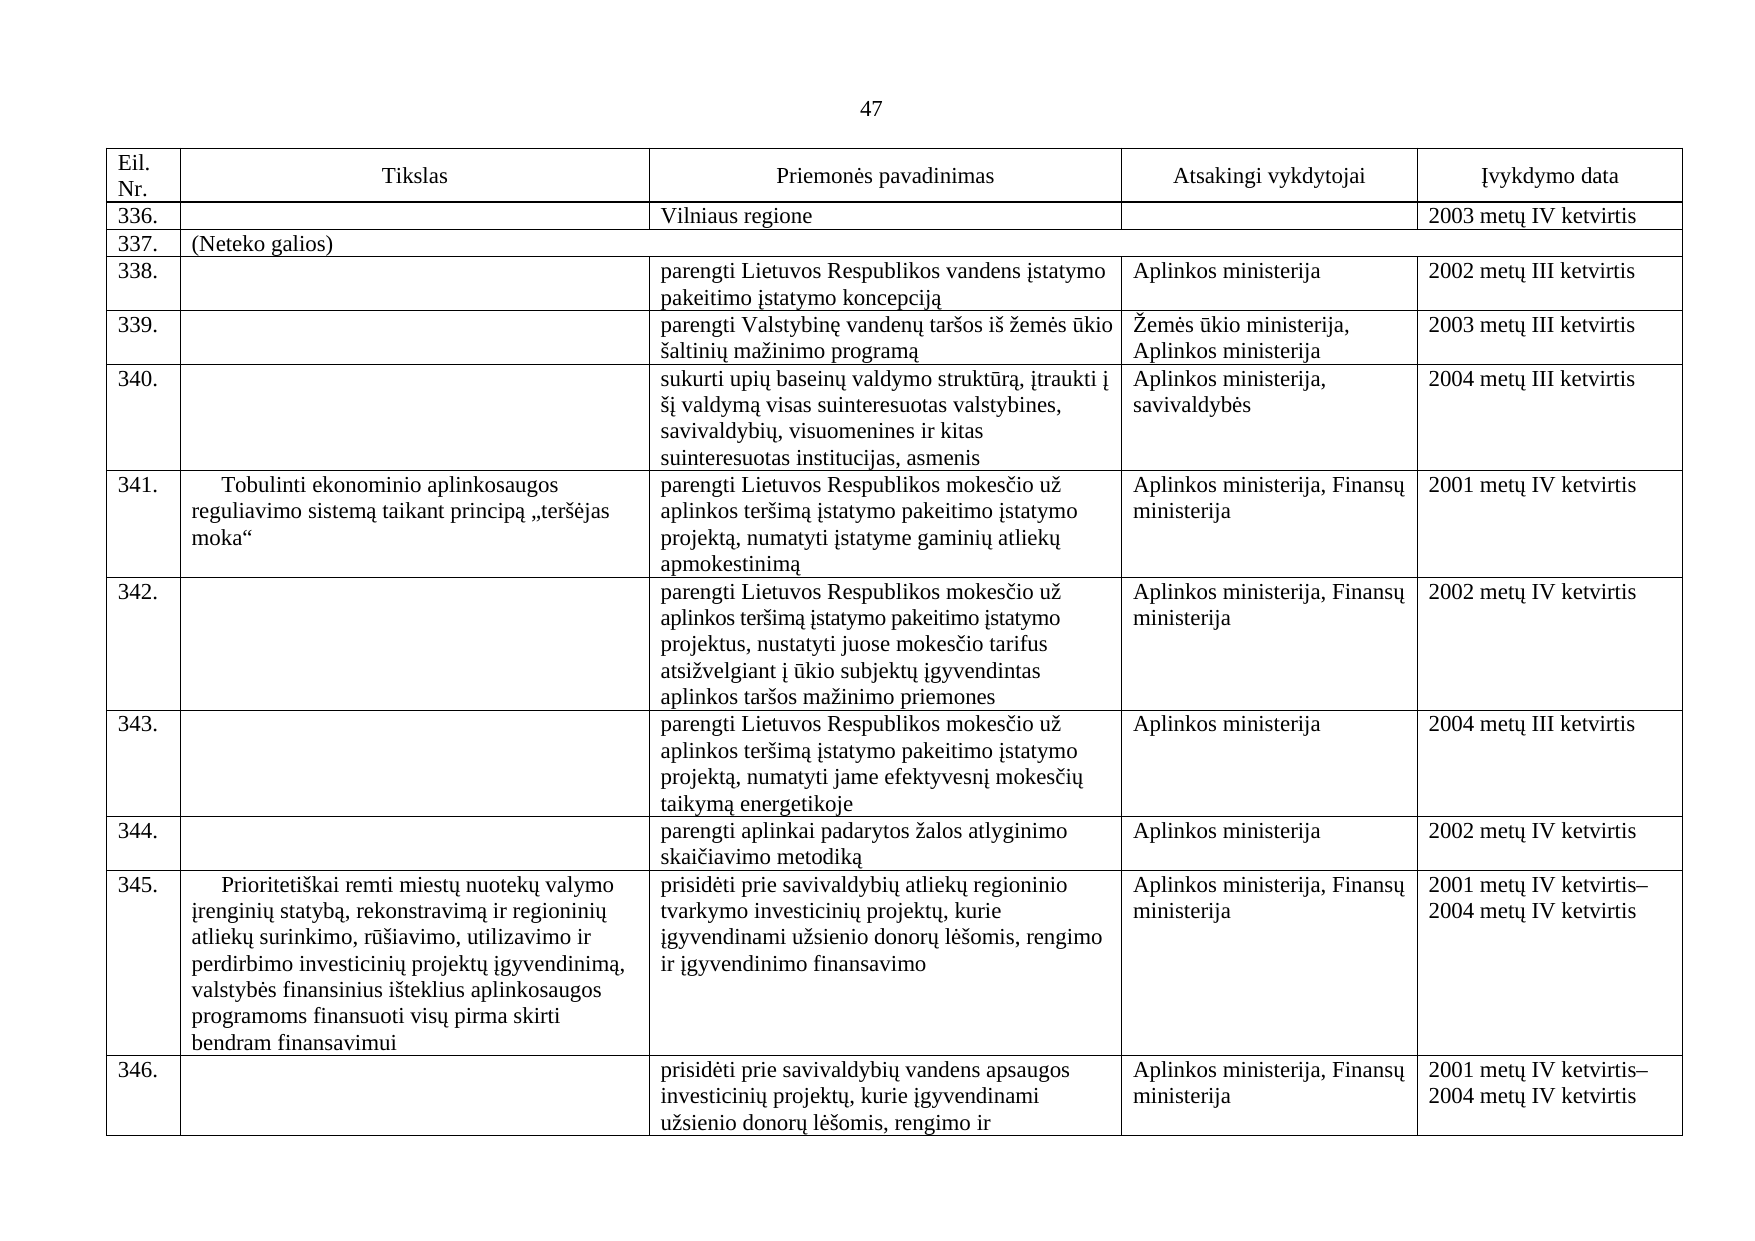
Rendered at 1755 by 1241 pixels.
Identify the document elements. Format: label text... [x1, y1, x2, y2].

table_cell 2004 metų III ketvirtis [1418, 711, 1682, 816]
table_cell parengti Lietuvos Respublikos mokesčio už aplinkos teršimą įstatymo pakeitimo įstatymo projektą, numatyti jame efektyvesnį mokesčių taikymą energetikoje [650, 711, 1121, 816]
table_cell Aplinkos ministerija, savivaldybės [1122, 365, 1417, 470]
table_cell 2002 metų III ketvirtis [1418, 257, 1682, 310]
table_cell prisidėti prie savivaldybių atliekų regioninio tvarkymo investicinių projektų, kurie įgyvendinami užsienio donorų lėšomis, rengimo ir įgyvendinimo finansavimo [650, 871, 1121, 1055]
table_cell prisidėti prie savivaldybių vandens apsaugos investicinių projektų, kurie įgyvendinami užsienio donorų lėšomis, rengimo ir [650, 1056, 1121, 1135]
table_cell parengti Valstybinę vandenų taršos iš žemės ūkio šaltinių mažinimo programą [650, 311, 1121, 364]
table_cell 2001 metų IV ketvirtis [1418, 471, 1682, 577]
table_cell [107, 578, 180, 709]
table_cell Aplinkos ministerija [1122, 711, 1417, 816]
table_header Įvykdymo data [1418, 149, 1682, 201]
table_cell 2004 metų III ketvirtis [1418, 365, 1682, 470]
table_cell [181, 817, 649, 870]
table_header Eil. Nr. [107, 149, 180, 201]
table_cell Tobulinti ekonominio aplinkosaugos reguliavimo sistemą taikant principą „teršėjas moka“ [181, 471, 649, 577]
table_cell [107, 817, 180, 870]
table_cell Vilniaus regione [650, 203, 1121, 229]
table_cell [107, 471, 180, 577]
table_cell 2002 metų IV ketvirtis [1418, 817, 1682, 870]
table_cell (Neteko galios) [181, 230, 1682, 256]
table_cell [181, 311, 649, 364]
table_cell parengti aplinkai padarytos žalos atlyginimo skaičiavimo metodiką [650, 817, 1121, 870]
table_cell 2003 metų IV ketvirtis [1418, 203, 1682, 229]
table_cell Aplinkos ministerija, Finansų ministerija [1122, 871, 1417, 1055]
table_cell Žemės ūkio ministerija, Aplinkos ministerija [1122, 311, 1417, 364]
table_cell parengti Lietuvos Respublikos mokesčio už aplinkos teršimą įstatymo pakeitimo įstatymo projektą, numatyti įstatyme gaminių atliekų apmokestinimą [650, 471, 1121, 577]
table_header Priemonės pavadinimas [650, 149, 1121, 201]
table_cell 2001 metų IV ketvirtis– 2004 metų IV ketvirtis [1418, 1056, 1682, 1135]
table_cell [181, 578, 649, 709]
table_cell 2001 metų IV ketvirtis– 2004 metų IV ketvirtis [1418, 871, 1682, 1055]
table_cell [107, 203, 180, 229]
table_cell Prioritetiškai remti miestų nuotekų valymo įrenginių statybą, rekonstravimą ir regioninių atliekų surinkimo, rūšiavimo, utilizavimo ir perdirbimo investicinių projektų įgyvendinimą, valstybės finansinius išteklius aplinkosaugos programoms finansuoti visų pirma skirti bendram finansavimui [181, 871, 649, 1055]
table_cell Aplinkos ministerija [1122, 817, 1417, 870]
table_cell Aplinkos ministerija [1122, 257, 1417, 310]
table_cell Aplinkos ministerija, Finansų ministerija [1122, 1056, 1417, 1135]
table_header Atsakingi vykdytojai [1122, 149, 1417, 201]
table_cell [107, 230, 180, 256]
table_cell [107, 311, 180, 364]
table_cell parengti Lietuvos Respublikos mokesčio už aplinkos teršimą įstatymo pakeitimo įstatymo projektus, nustatyti juose mokesčio tarifus atsižvelgiant į ūkio subjektų įgyvendintas aplinkos taršos mažinimo priemones [650, 578, 1121, 709]
table_header Tikslas [181, 149, 649, 201]
table_cell [181, 365, 649, 470]
table_cell [181, 203, 649, 229]
table_cell 2002 metų IV ketvirtis [1418, 578, 1682, 709]
table_cell Aplinkos ministerija, Finansų ministerija [1122, 578, 1417, 709]
table_cell [107, 365, 180, 470]
table_cell [107, 257, 180, 310]
table_cell [107, 711, 180, 816]
table_cell [181, 711, 649, 816]
table_cell parengti Lietuvos Respublikos vandens įstatymo pakeitimo įstatymo koncepciją [650, 257, 1121, 310]
table_cell sukurti upių baseinų valdymo struktūrą, įtraukti į šį valdymą visas suinteresuotas valstybines, savivaldybių, visuomenines ir kitas suinteresuotas institucijas, asmenis [650, 365, 1121, 470]
table_cell 2003 metų III ketvirtis [1418, 311, 1682, 364]
table_cell Aplinkos ministerija, Finansų ministerija [1122, 471, 1417, 577]
table_cell [1122, 203, 1417, 229]
table_cell [181, 257, 649, 310]
table_cell [181, 1056, 649, 1135]
table_cell [107, 1056, 180, 1135]
table_cell [107, 871, 180, 1055]
